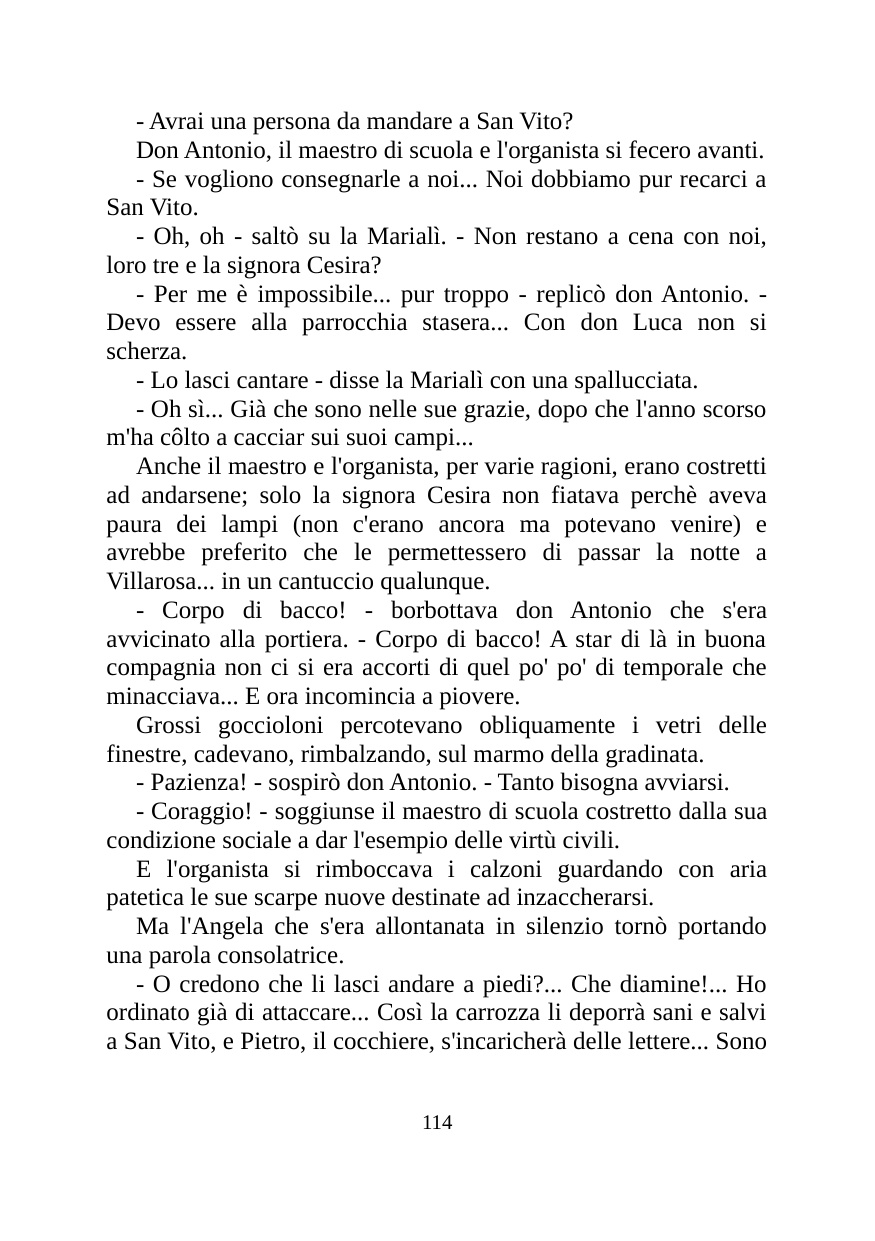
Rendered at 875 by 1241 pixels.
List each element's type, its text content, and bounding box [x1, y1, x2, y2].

text - Pazienza! - sospirò don Antonio. - Tanto bisogna avviarsi. [106, 767, 768, 796]
text Grossi goccioloni percotevano obliquamente i vetri delle finestre, cadevano, rimbalzando, sul marmo della gradinata. [106, 710, 768, 767]
text Anche il maestro e l'organista, per varie ragioni, erano costretti ad andarsene; solo la signora Cesira non fiatava perchè aveva paura dei lampi (non c'erano ancora ma potevano venire) e avrebbe preferito che le permettessero di passar la notte a Villarosa... in un cantuccio qualunque. [106, 451, 768, 595]
text - Oh sì... Già che sono nelle sue grazie, dopo che l'anno scorso m'ha côlto a cacciar sui suoi campi... [106, 394, 768, 451]
text Ma l'Angela che s'era allontanata in silenzio tornò portando una parola consolatrice. [106, 911, 768, 969]
text - Oh, oh - saltò su la Marialì. - Non restano a cena con noi, loro tre e la signora Cesira? [106, 221, 768, 279]
text - Coraggio! - soggiunse il maestro di scuola costretto dalla sua condizione sociale a dar l'esempio delle virtù civili. [106, 796, 768, 854]
text - Per me è impossibile... pur troppo - replicò don Antonio. - Devo essere alla parrocchia stasera... Con don Luca non si scherza. [106, 279, 768, 365]
text Don Antonio, il maestro di scuola e l'organista si fecero avanti. [106, 135, 768, 164]
text - Lo lasci cantare - disse la Marialì con una spallucciata. [106, 365, 768, 394]
text - Se vogliono consegnarle a noi... Noi dobbiamo pur recarci a San Vito. [106, 164, 768, 221]
text - O credono che li lasci andare a piedi?... Che diamine!... Ho ordinato già di attaccare... Così la carrozza li deporrà sani e salvi a San Vito, e Pietro, il cocchiere, s'incaricherà delle lettere... Sono [106, 969, 768, 1055]
text - Corpo di bacco! - borbottava don Antonio che s'era avvicinato alla portiera. - Corpo di bacco! A star di là in buona compagnia non ci si era accorti di quel po' po' di temporale che minacciava... E ora incomincia a piovere. [106, 595, 768, 710]
text E l'organista si rimboccava i calzoni guardando con aria patetica le sue scarpe nuove destinate ad inzaccherarsi. [106, 854, 768, 911]
text - Avrai una persona da mandare a San Vito? [106, 106, 768, 135]
